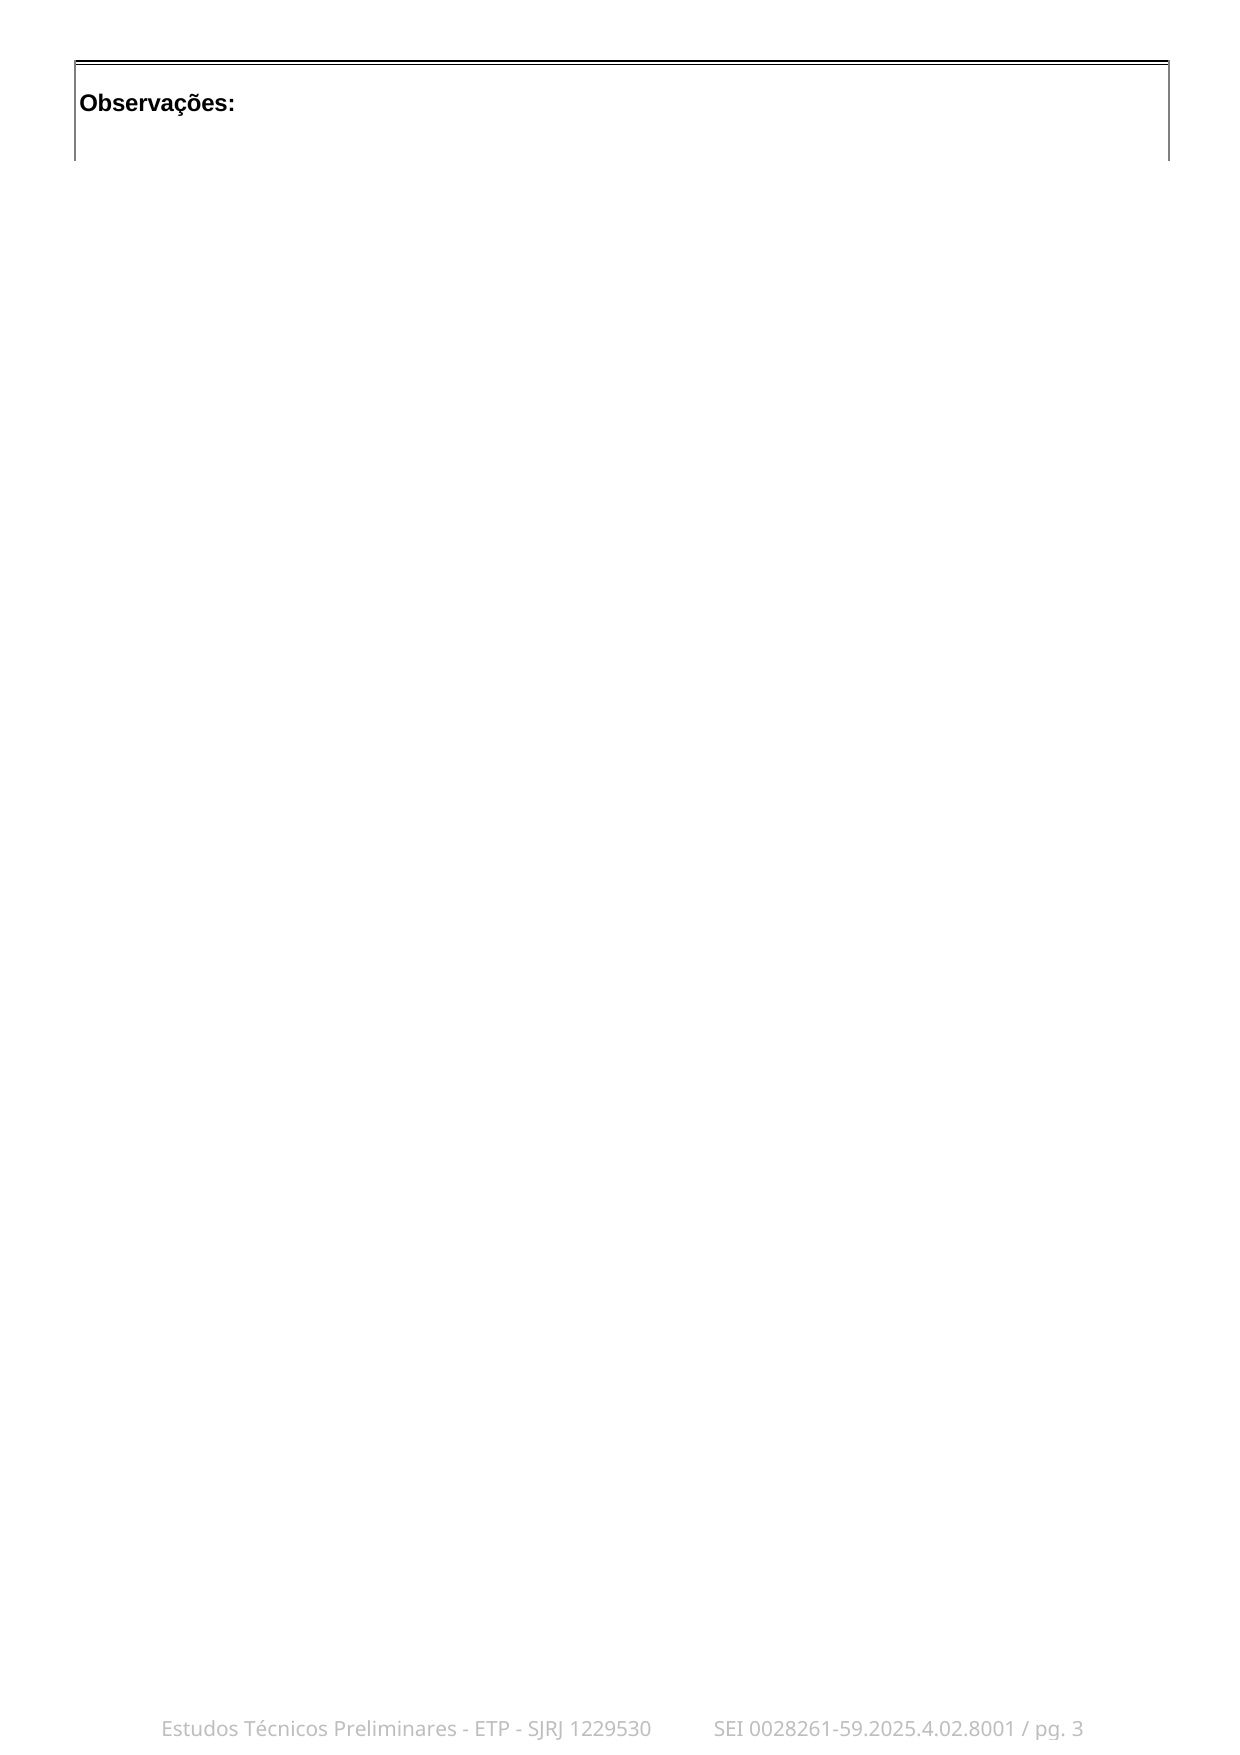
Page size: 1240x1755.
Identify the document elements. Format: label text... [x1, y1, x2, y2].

table_cell Observações: [76, 65, 1168, 161]
